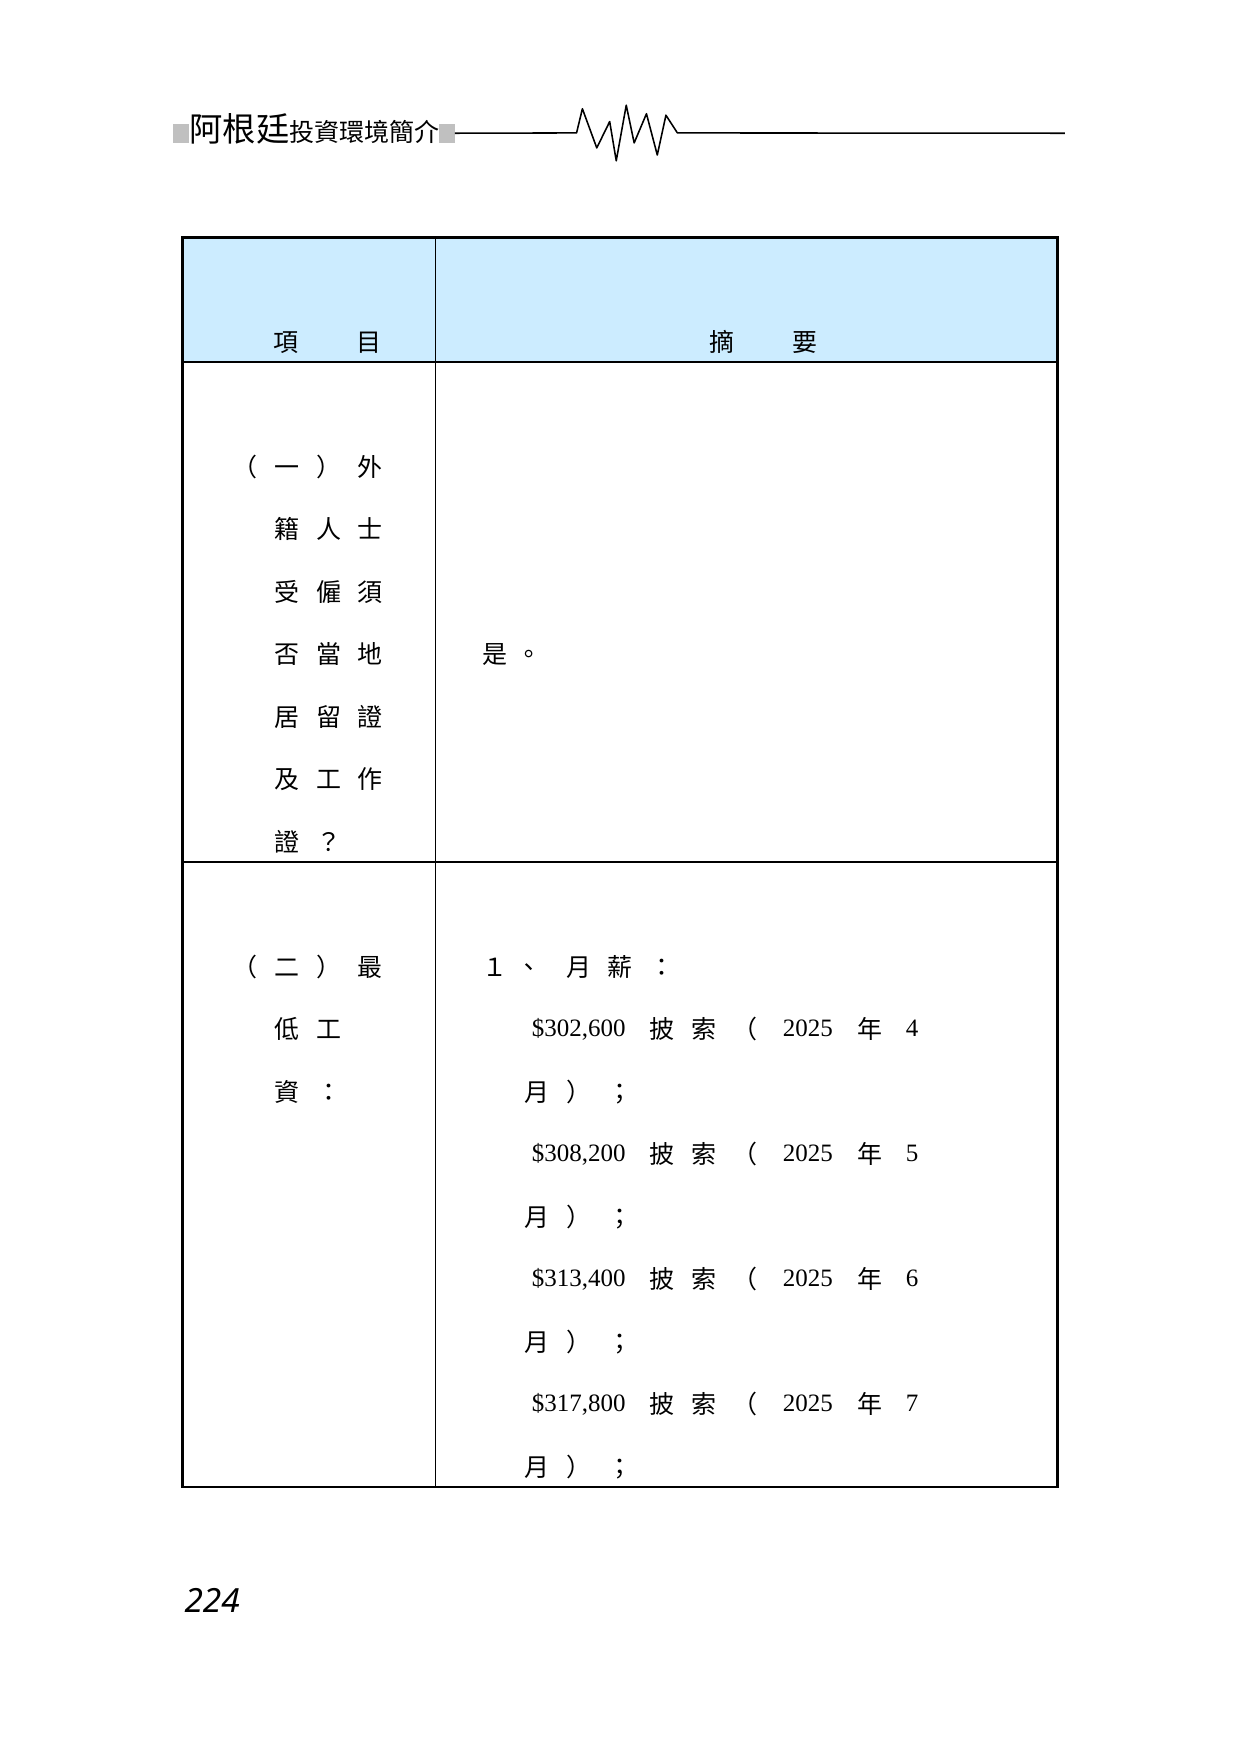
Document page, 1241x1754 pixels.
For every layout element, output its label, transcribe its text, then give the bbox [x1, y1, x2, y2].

table_cell １、月薪： $302,600披索（2025年4月）； $308,200披索（2025年5月）； $313,400披索（2025年6月）； $317,800披索（2025年7月）； [436, 863, 1056, 1486]
table_cell 是。 [436, 363, 1056, 861]
table_cell （二）最低工資： [184, 863, 435, 1486]
table_cell （一）外籍人士受僱須否當地居留證及工作證？ [184, 363, 435, 861]
table_header 項 目 [184, 239, 435, 361]
table_header 摘 要 [436, 239, 1056, 361]
